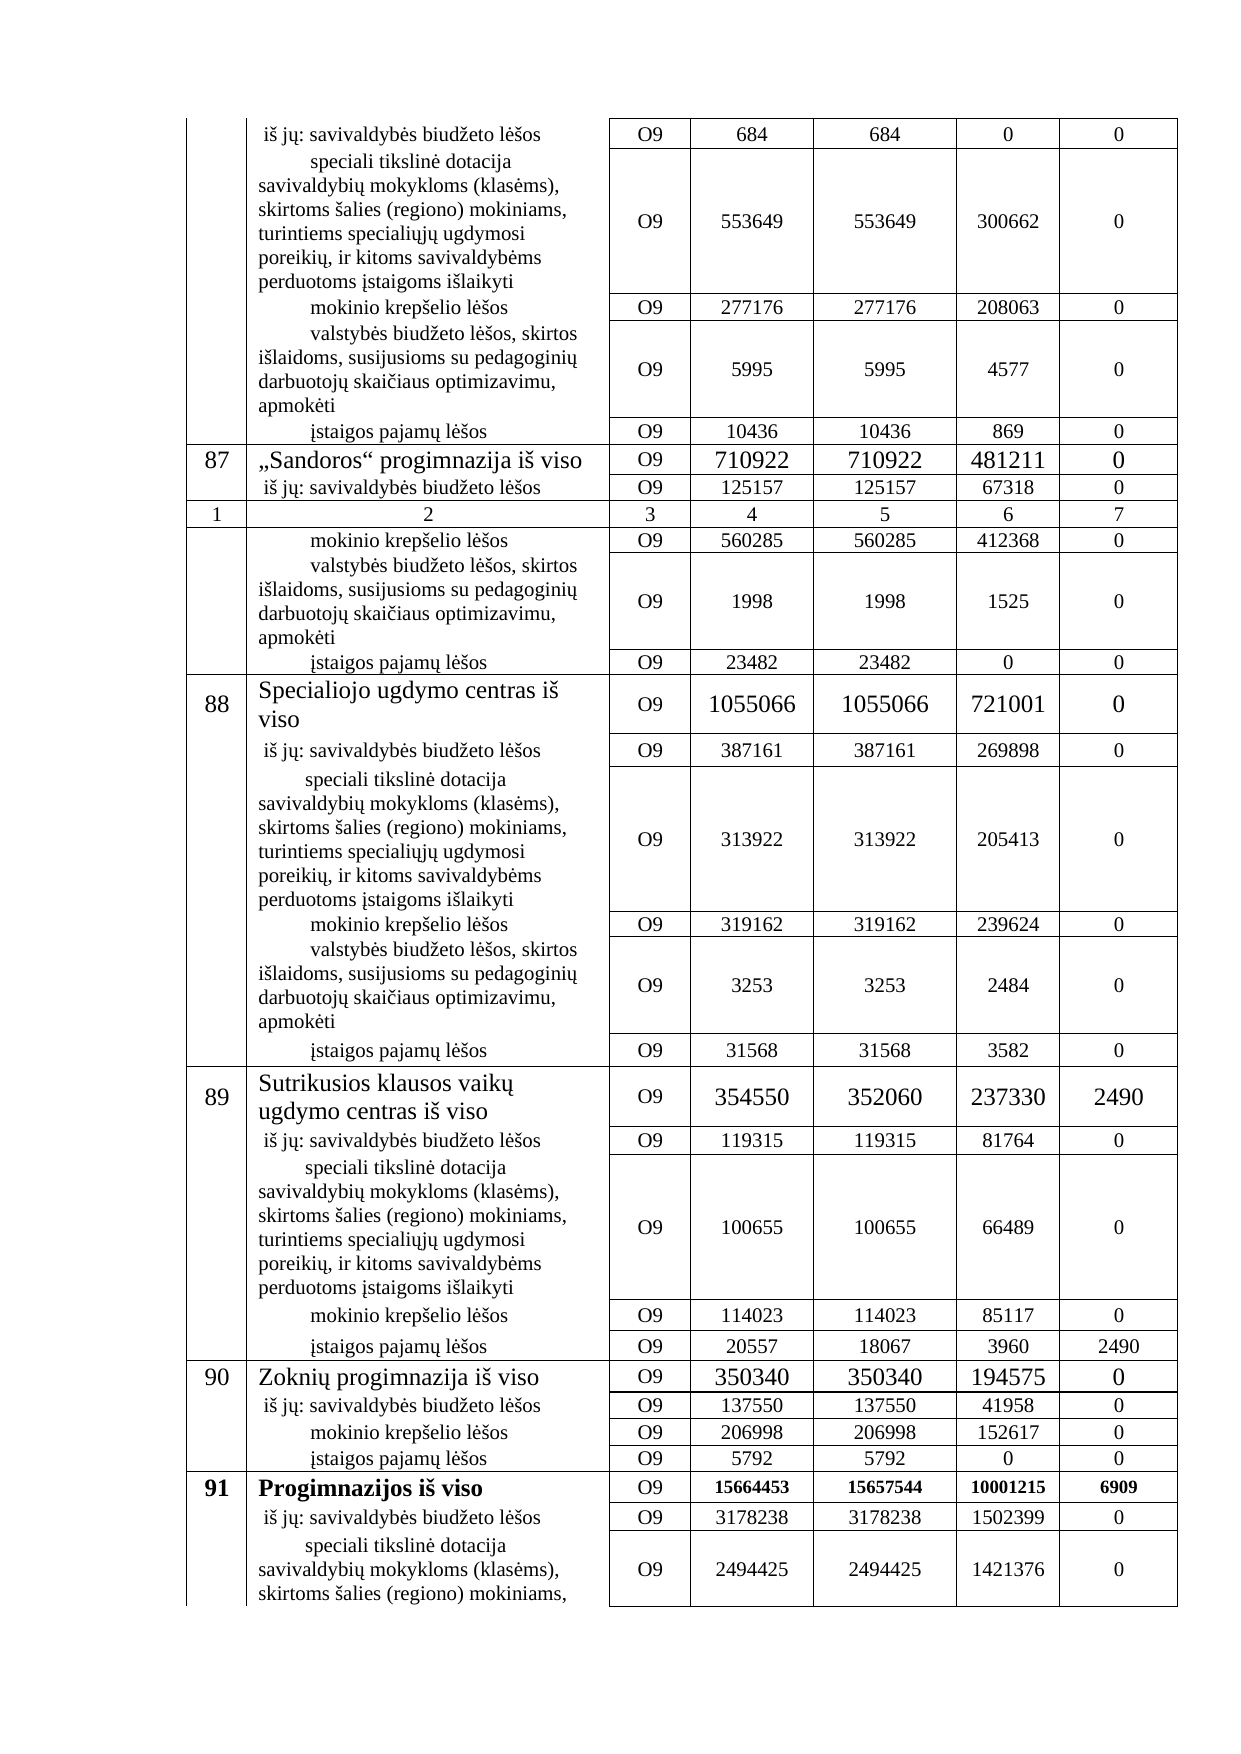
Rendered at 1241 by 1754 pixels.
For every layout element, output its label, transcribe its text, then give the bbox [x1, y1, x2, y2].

table_cell 560285 [814, 528, 956, 552]
table_cell 0 [1060, 418, 1177, 444]
table_cell [187, 528, 246, 552]
table_cell 5792 [691, 1446, 813, 1471]
table_cell 3 [610, 501, 690, 527]
table_cell 206998 [691, 1419, 813, 1444]
table_cell 119315 [814, 1127, 956, 1154]
table_cell Progimnazijos iš viso [247, 1472, 609, 1502]
table_cell iš jų: savivaldybės biudžeto lėšos [247, 1502, 609, 1530]
table_cell O9 [610, 528, 690, 552]
table_cell 2 [247, 501, 609, 527]
table_cell O9 [610, 1155, 690, 1299]
table_cell 0 [1060, 294, 1177, 320]
table_cell įstaigos pajamų lėšos [247, 1033, 609, 1066]
table_cell 194575 [957, 1361, 1059, 1391]
table_cell 0 [1060, 119, 1177, 148]
table_cell 313922 [691, 767, 813, 911]
table_cell 114023 [814, 1300, 956, 1330]
table_cell O9 [610, 1419, 690, 1444]
table_cell 319162 [814, 912, 956, 936]
table_cell 2490 [1060, 1067, 1177, 1126]
table_cell O9 [610, 149, 690, 293]
table_cell 0 [1060, 528, 1177, 552]
table_cell 0 [1060, 1531, 1177, 1606]
table_cell 3960 [957, 1331, 1059, 1360]
table_cell [187, 1445, 246, 1471]
table_cell O9 [610, 1127, 690, 1154]
table_cell O9 [610, 650, 690, 674]
table_cell iš jų: savivaldybės biudžeto lėšos [247, 733, 609, 766]
table_cell 0 [1060, 149, 1177, 293]
table_cell 553649 [814, 149, 956, 293]
table_cell O9 [610, 475, 690, 500]
table_cell 0 [1060, 675, 1177, 733]
table_cell 269898 [957, 734, 1059, 766]
table_cell 0 [1060, 1446, 1177, 1471]
table_cell valstybės biudžeto lėšos, skirtos išlaidoms, susijusioms su pedagoginių darbuotojų skaičiaus optimizavimu, apmokėti [247, 936, 609, 1033]
table_cell 88 [187, 675, 246, 733]
table_cell 3178238 [691, 1503, 813, 1530]
table_cell [187, 148, 246, 293]
table_cell 0 [1060, 553, 1177, 649]
table_cell 3253 [814, 937, 956, 1033]
table_cell įstaigos pajamų lėšos [247, 1445, 609, 1471]
table_cell 0 [957, 1446, 1059, 1471]
table_cell 0 [1060, 1300, 1177, 1330]
table_cell Sutrikusios klausos vaikų ugdymo centras iš viso [247, 1067, 609, 1126]
table_cell 237330 [957, 1067, 1059, 1126]
table_cell 684 [691, 119, 813, 148]
table_cell 10436 [691, 418, 813, 444]
table_cell 2494425 [814, 1531, 956, 1606]
table_cell [187, 1502, 246, 1530]
table_cell 152617 [957, 1419, 1059, 1444]
table_cell 41958 [957, 1393, 1059, 1418]
table_cell 684 [814, 119, 956, 148]
table_cell [187, 911, 246, 936]
table_cell O9 [610, 119, 690, 148]
table_cell 412368 [957, 528, 1059, 552]
table_cell 352060 [814, 1067, 956, 1126]
table_cell 23482 [691, 650, 813, 674]
table_cell 66489 [957, 1155, 1059, 1299]
table_cell O9 [610, 1034, 690, 1066]
table_cell 205413 [957, 767, 1059, 911]
table_cell 5995 [691, 321, 813, 417]
table_cell 125157 [814, 475, 956, 500]
table_cell 208063 [957, 294, 1059, 320]
table_cell 3582 [957, 1034, 1059, 1066]
table_cell įstaigos pajamų lėšos [247, 417, 609, 444]
table_cell 2484 [957, 937, 1059, 1033]
table_cell 2490 [1060, 1331, 1177, 1360]
table_cell O9 [610, 1472, 690, 1502]
table_cell 5 [814, 501, 956, 527]
table_cell 387161 [691, 734, 813, 766]
table_cell 1502399 [957, 1503, 1059, 1530]
table_cell iš jų: savivaldybės biudžeto lėšos [247, 118, 609, 148]
table_cell O9 [610, 1393, 690, 1418]
table_cell [187, 766, 246, 911]
table_cell 0 [1060, 321, 1177, 417]
table_cell 137550 [814, 1393, 956, 1418]
table_cell 20557 [691, 1331, 813, 1360]
table_cell 0 [1060, 1503, 1177, 1530]
table_cell 387161 [814, 734, 956, 766]
table_cell O9 [610, 1503, 690, 1530]
table_cell 0 [1060, 1393, 1177, 1418]
table_cell 31568 [691, 1034, 813, 1066]
table_cell 277176 [814, 294, 956, 320]
table_cell 553649 [691, 149, 813, 293]
table_cell O9 [610, 321, 690, 417]
table_cell 137550 [691, 1393, 813, 1418]
table_cell 15664453 [691, 1472, 813, 1502]
table_cell 5792 [814, 1446, 956, 1471]
table_cell iš jų: savivaldybės biudžeto lėšos [247, 1391, 609, 1418]
table_cell 3253 [691, 937, 813, 1033]
table_cell O9 [610, 1067, 690, 1126]
table_cell 206998 [814, 1419, 956, 1444]
table_cell 721001 [957, 675, 1059, 733]
table_cell 0 [1060, 650, 1177, 674]
table_cell įstaigos pajamų lėšos [247, 649, 609, 674]
table_cell [187, 649, 246, 674]
table_cell O9 [610, 675, 690, 733]
table_cell 23482 [814, 650, 956, 674]
table_cell 100655 [691, 1155, 813, 1299]
table_cell 0 [1060, 1361, 1177, 1391]
table_cell 0 [1060, 767, 1177, 911]
table_cell 869 [957, 418, 1059, 444]
table_cell 67318 [957, 475, 1059, 500]
table_cell 1998 [814, 553, 956, 649]
table_cell [187, 293, 246, 320]
table_cell 1055066 [691, 675, 813, 733]
table_cell [187, 474, 246, 500]
table_cell O9 [610, 553, 690, 649]
table_cell [187, 1418, 246, 1444]
table_cell 1055066 [814, 675, 956, 733]
table_cell 0 [1060, 475, 1177, 500]
table_cell 560285 [691, 528, 813, 552]
table_cell 119315 [691, 1127, 813, 1154]
table_cell „Sandoros“ progimnazija iš viso [247, 445, 609, 473]
table_cell valstybės biudžeto lėšos, skirtos išlaidoms, susijusioms su pedagoginių darbuotojų skaičiaus optimizavimu, apmokėti [247, 320, 609, 417]
table_cell 0 [1060, 912, 1177, 936]
table_cell 0 [957, 650, 1059, 674]
table_cell 319162 [691, 912, 813, 936]
table_cell 10436 [814, 418, 956, 444]
table_cell [187, 1154, 246, 1299]
table_cell O9 [610, 1331, 690, 1360]
table_cell 10001215 [957, 1472, 1059, 1502]
table_cell 15657544 [814, 1472, 956, 1502]
table_cell 300662 [957, 149, 1059, 293]
table_cell mokinio krepšelio lėšos [247, 293, 609, 320]
table_cell mokinio krepšelio lėšos [247, 1418, 609, 1444]
table_cell 1 [187, 501, 246, 527]
table_cell 100655 [814, 1155, 956, 1299]
table_cell 6 [957, 501, 1059, 527]
table_cell speciali tikslinė dotacija savivaldybių mokykloms (klasėms), skirtoms šalies (regiono) mokiniams, turintiems specialiųjų ugdymosi poreikių, ir kitoms savivaldybėms perduotoms įstaigoms išlaikyti [247, 766, 609, 911]
table_cell 0 [1060, 1127, 1177, 1154]
table_cell [187, 1126, 246, 1154]
table_cell [187, 1299, 246, 1330]
table_cell O9 [610, 734, 690, 766]
table_cell [187, 1330, 246, 1360]
table_cell 239624 [957, 912, 1059, 936]
table_cell 85117 [957, 1300, 1059, 1330]
table_cell O9 [610, 912, 690, 936]
table_cell 710922 [691, 445, 813, 473]
table_cell [187, 733, 246, 766]
table_cell [187, 320, 246, 417]
table_cell [187, 1391, 246, 1418]
table_cell O9 [610, 294, 690, 320]
table_cell O9 [610, 1446, 690, 1471]
table_cell O9 [610, 1300, 690, 1330]
table_cell 0 [1060, 1034, 1177, 1066]
table_cell iš jų: savivaldybės biudžeto lėšos [247, 1126, 609, 1154]
table_cell Specialiojo ugdymo centras iš viso [247, 675, 609, 733]
table_cell 7 [1060, 501, 1177, 527]
table_cell 87 [187, 445, 246, 473]
table_cell 125157 [691, 475, 813, 500]
table_cell [187, 552, 246, 649]
table_cell 0 [1060, 1419, 1177, 1444]
table_cell O9 [610, 445, 690, 473]
table_cell mokinio krepšelio lėšos [247, 911, 609, 936]
table_cell 0 [957, 119, 1059, 148]
table_cell O9 [610, 937, 690, 1033]
table_cell Zoknių progimnazija iš viso [247, 1361, 609, 1391]
table_cell 710922 [814, 445, 956, 473]
table_cell 31568 [814, 1034, 956, 1066]
table_cell 481211 [957, 445, 1059, 473]
table_cell 1525 [957, 553, 1059, 649]
table_cell 18067 [814, 1331, 956, 1360]
table_cell speciali tikslinė dotacija savivaldybių mokykloms (klasėms), skirtoms šalies (regiono) mokiniams, [247, 1530, 609, 1606]
table_cell iš jų: savivaldybės biudžeto lėšos [247, 474, 609, 500]
table_cell 313922 [814, 767, 956, 911]
table_cell [187, 417, 246, 444]
table_cell O9 [610, 418, 690, 444]
table_cell O9 [610, 1531, 690, 1606]
table_cell 5995 [814, 321, 956, 417]
table_cell 6909 [1060, 1472, 1177, 1502]
table_cell O9 [610, 1361, 690, 1391]
table_cell valstybės biudžeto lėšos, skirtos išlaidoms, susijusioms su pedagoginių darbuotojų skaičiaus optimizavimu, apmokėti [247, 552, 609, 649]
table_cell 81764 [957, 1127, 1059, 1154]
table_cell speciali tikslinė dotacija savivaldybių mokykloms (klasėms), skirtoms šalies (regiono) mokiniams, turintiems specialiųjų ugdymosi poreikių, ir kitoms savivaldybėms perduotoms įstaigoms išlaikyti [247, 148, 609, 293]
table_cell speciali tikslinė dotacija savivaldybių mokykloms (klasėms), skirtoms šalies (regiono) mokiniams, turintiems specialiųjų ugdymosi poreikių, ir kitoms savivaldybėms perduotoms įstaigoms išlaikyti [247, 1154, 609, 1299]
table_cell 114023 [691, 1300, 813, 1330]
table_cell [187, 1530, 246, 1606]
table_cell 1421376 [957, 1531, 1059, 1606]
table_cell O9 [610, 767, 690, 911]
table_cell 277176 [691, 294, 813, 320]
table_cell 350340 [691, 1361, 813, 1391]
table_cell 3178238 [814, 1503, 956, 1530]
table_cell [187, 936, 246, 1033]
table_cell 91 [187, 1472, 246, 1502]
table_cell 0 [1060, 734, 1177, 766]
table_cell 1998 [691, 553, 813, 649]
table_cell įstaigos pajamų lėšos [247, 1330, 609, 1360]
table_cell mokinio krepšelio lėšos [247, 1299, 609, 1330]
table_cell [187, 1033, 246, 1066]
table_cell 90 [187, 1361, 246, 1391]
table_cell 0 [1060, 445, 1177, 473]
table_cell 354550 [691, 1067, 813, 1126]
table_cell 0 [1060, 1155, 1177, 1299]
table_cell 350340 [814, 1361, 956, 1391]
table_cell 2494425 [691, 1531, 813, 1606]
table_cell [187, 118, 246, 148]
table_cell 0 [1060, 937, 1177, 1033]
table_cell 4 [691, 501, 813, 527]
table_cell 4577 [957, 321, 1059, 417]
table_cell 89 [187, 1067, 246, 1126]
table_cell mokinio krepšelio lėšos [247, 528, 609, 552]
